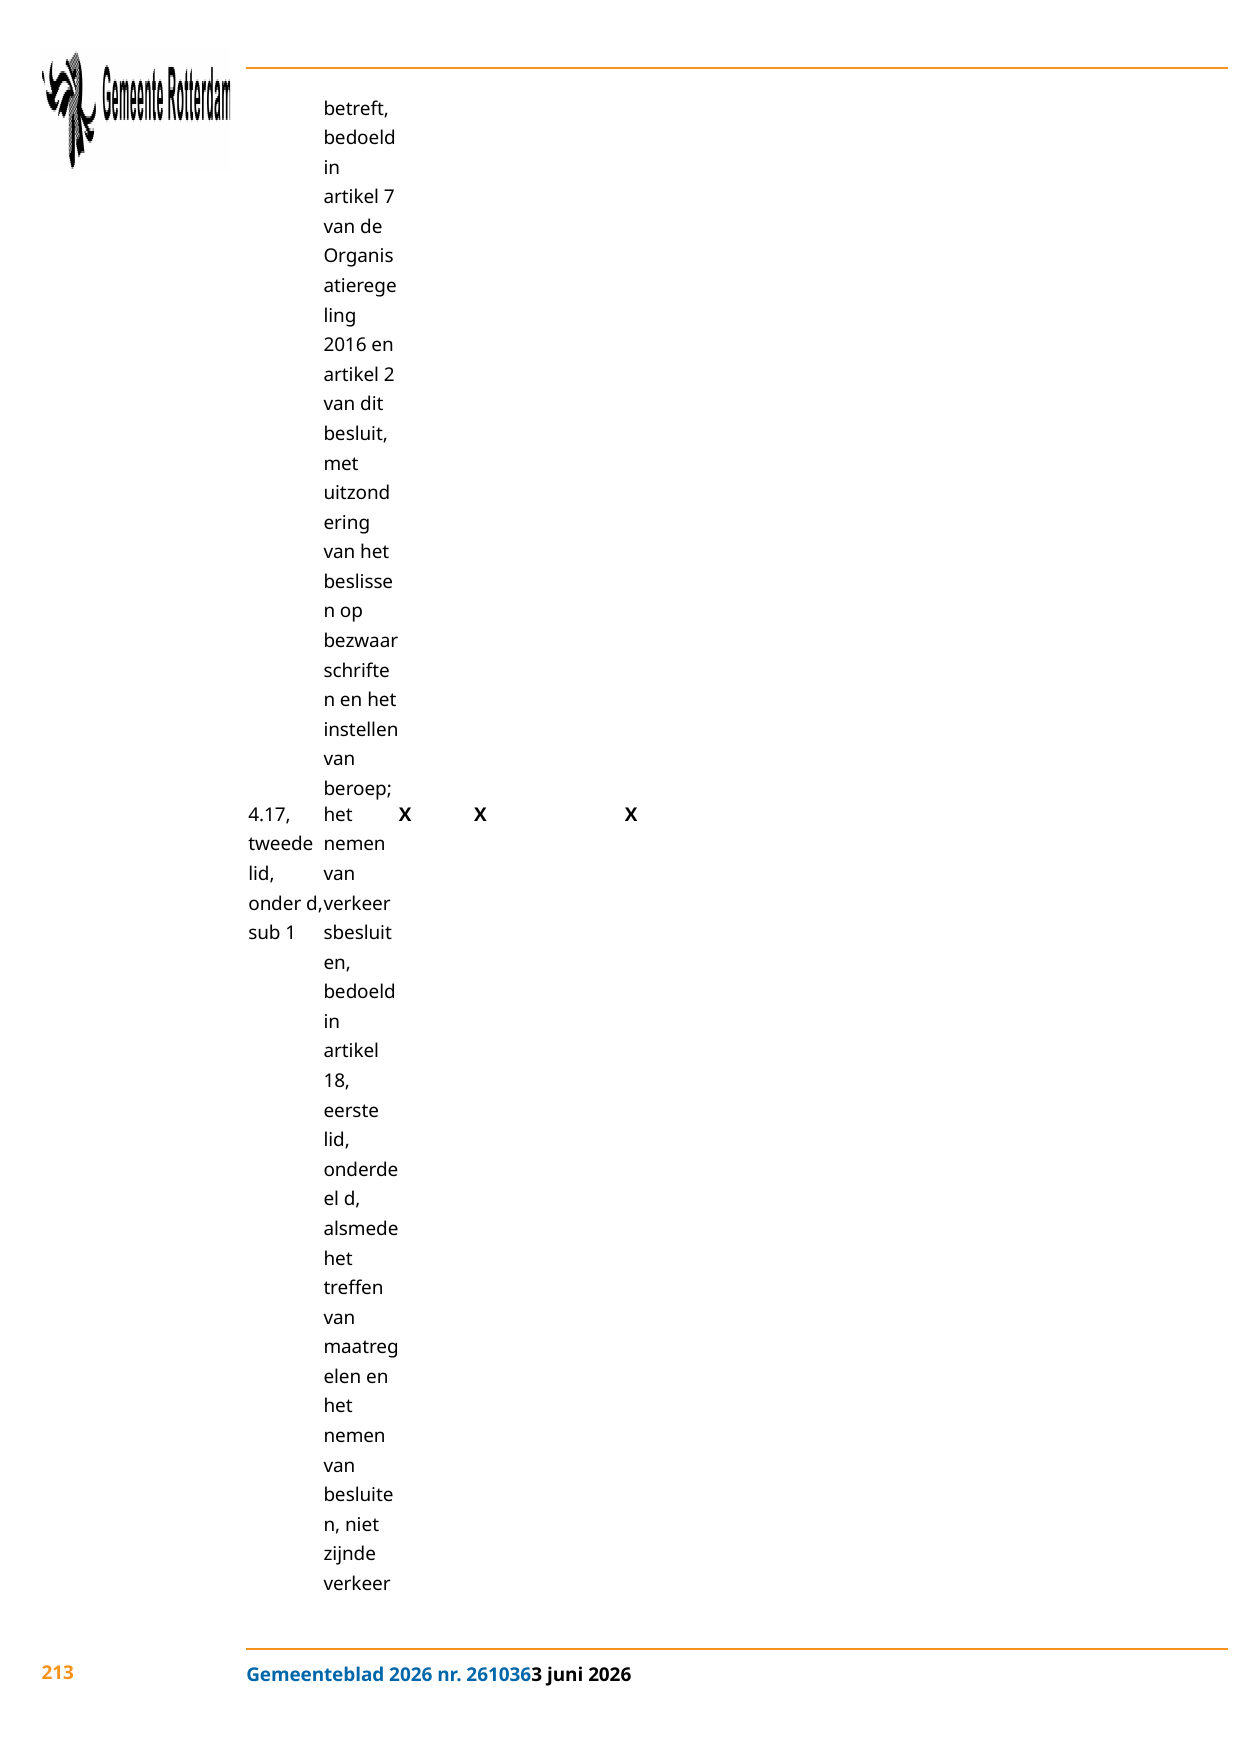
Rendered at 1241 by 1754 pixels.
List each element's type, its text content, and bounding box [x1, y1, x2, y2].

table_cell betreft, bedoeld in artikel 7 van de Organisatieregeling 2016 en artikel 2 van dit besluit, met uitzondering van het beslissen op bezwaarschriften en het instellen van beroep; [323, 95, 398, 801]
table_cell X [474, 801, 549, 1596]
table_cell [474, 95, 549, 801]
table_cell [775, 95, 850, 801]
table_cell X [399, 801, 474, 1596]
table_cell [248, 95, 323, 801]
table_cell [1001, 95, 1076, 801]
table_cell [700, 801, 775, 1596]
table_cell [775, 801, 850, 1596]
table_cell [399, 95, 474, 801]
table_cell [1076, 95, 1152, 801]
table_cell [625, 95, 700, 801]
table_cell het nemen van verkeersbesluiten, bedoeld in artikel 18, eerste lid, onderdeel d, alsmede het treffen van maatregelen en het nemen van besluiten, niet zijnde verkeer [323, 801, 398, 1596]
picture [41, 47, 231, 172]
table_cell [926, 95, 1001, 801]
table_cell [926, 801, 1001, 1596]
table_cell X [625, 801, 700, 1596]
table_cell [850, 95, 926, 801]
table_cell [850, 801, 926, 1596]
table_cell [549, 95, 624, 801]
table_cell 4.17, tweede lid, onder d, sub 1 [248, 801, 323, 1596]
table_cell [700, 95, 775, 801]
table_cell [1076, 801, 1152, 1596]
table_cell [1001, 801, 1076, 1596]
table_cell [549, 801, 624, 1596]
